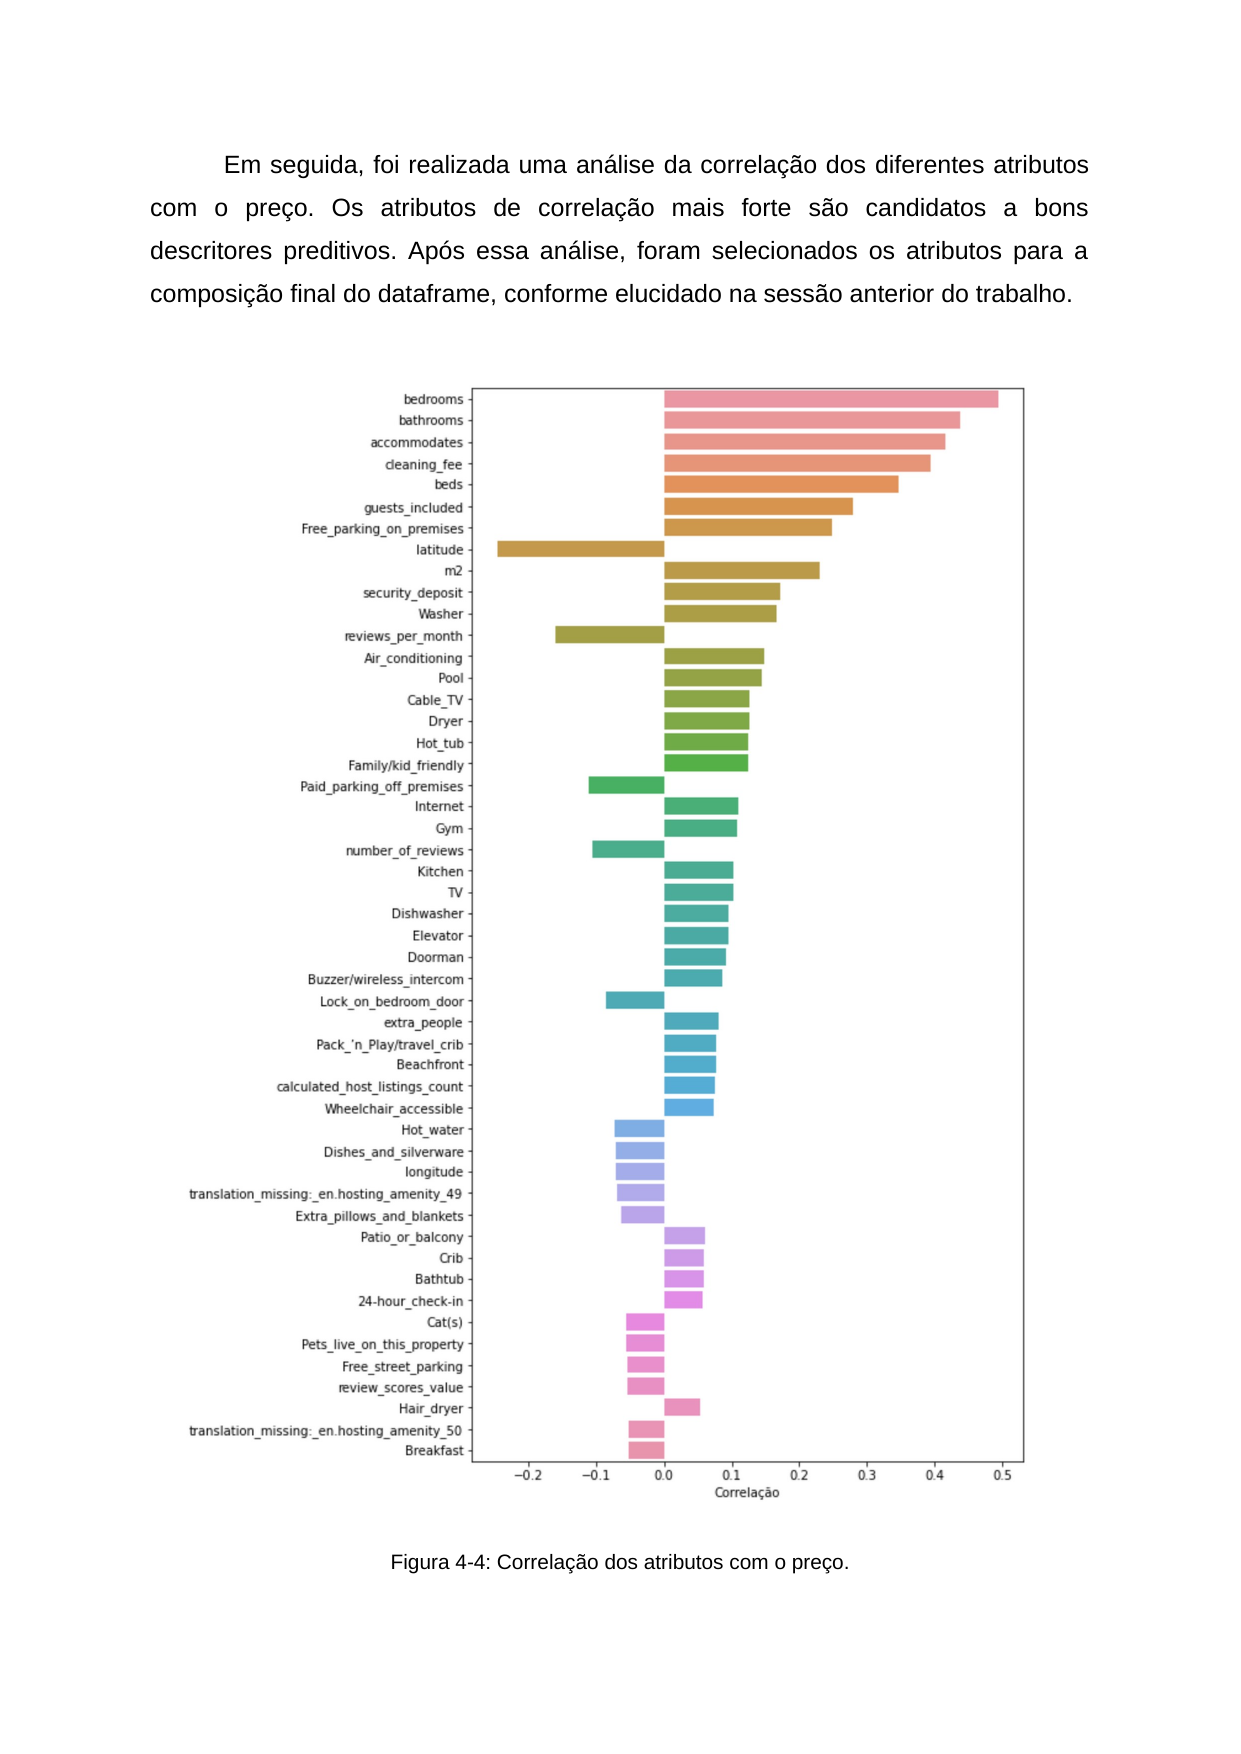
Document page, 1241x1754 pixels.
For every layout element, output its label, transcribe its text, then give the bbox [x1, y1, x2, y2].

text Figura 4-4: Correlação dos atributos com o preço. [150, 1524, 1090, 1574]
picture [150, 365, 1091, 1524]
text Em seguida, foi realizada uma análise da correlação dos diferentes atributos com o preço. Os atributos de correlação mais forte são candidatos a bons descritores preditivos. Após essa análise, foram selecionados os atributos para a composição final do dataframe, conforme elucidado na sessão anterior do trabalho. [150, 150, 1090, 308]
